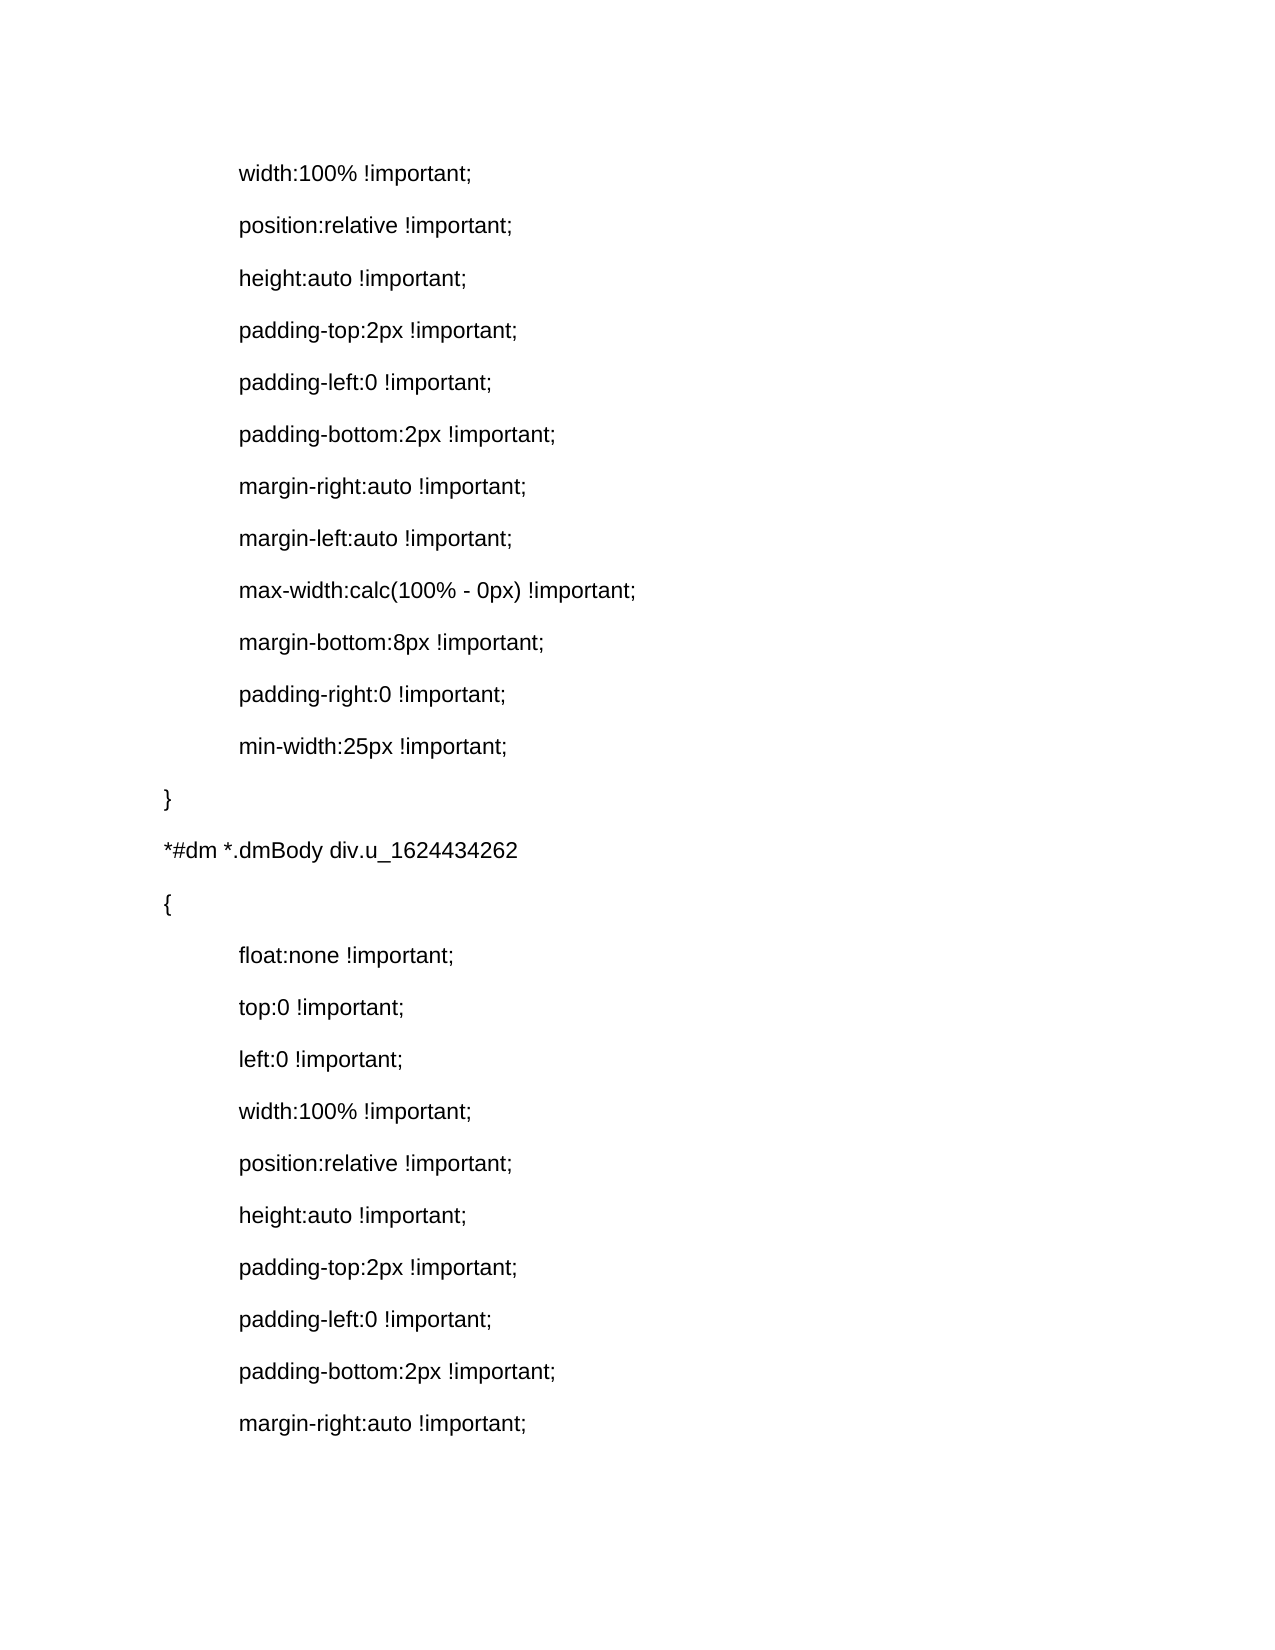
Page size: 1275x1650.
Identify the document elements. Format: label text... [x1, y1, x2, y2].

table_cell width:100% !important; [153, 150, 1125, 202]
table_cell *#dm *.dmBody div.u_1624434262 [153, 827, 1125, 879]
table_cell position:relative !important; [153, 1140, 1125, 1192]
table_cell margin-right:auto !important; [153, 463, 1125, 514]
table_cell position:relative !important; [153, 202, 1125, 254]
table_cell top:0 !important; [153, 983, 1125, 1035]
table_cell height:auto !important; [153, 1192, 1125, 1244]
table_cell padding-left:0 !important; [153, 358, 1125, 410]
table_cell margin-left:auto !important; [153, 515, 1125, 567]
table_cell height:auto !important; [153, 254, 1125, 306]
table_cell margin-bottom:8px !important; [153, 619, 1125, 671]
table_cell { [153, 879, 1125, 931]
table_cell padding-right:0 !important; [153, 671, 1125, 723]
table_cell margin-right:auto !important; [153, 1400, 1125, 1452]
table_cell max-width:calc(100% - 0px) !important; [153, 567, 1125, 619]
table_cell min-width:25px !important; [153, 723, 1125, 775]
table_cell width:100% !important; [153, 1088, 1125, 1139]
table_cell padding-bottom:2px !important; [153, 410, 1125, 462]
table_cell } [153, 775, 1125, 827]
table_cell padding-left:0 !important; [153, 1296, 1125, 1348]
table_cell float:none !important; [153, 931, 1125, 983]
table_cell padding-top:2px !important; [153, 306, 1125, 358]
table_cell padding-top:2px !important; [153, 1244, 1125, 1296]
table_cell padding-bottom:2px !important; [153, 1348, 1125, 1400]
table_cell left:0 !important; [153, 1035, 1125, 1087]
